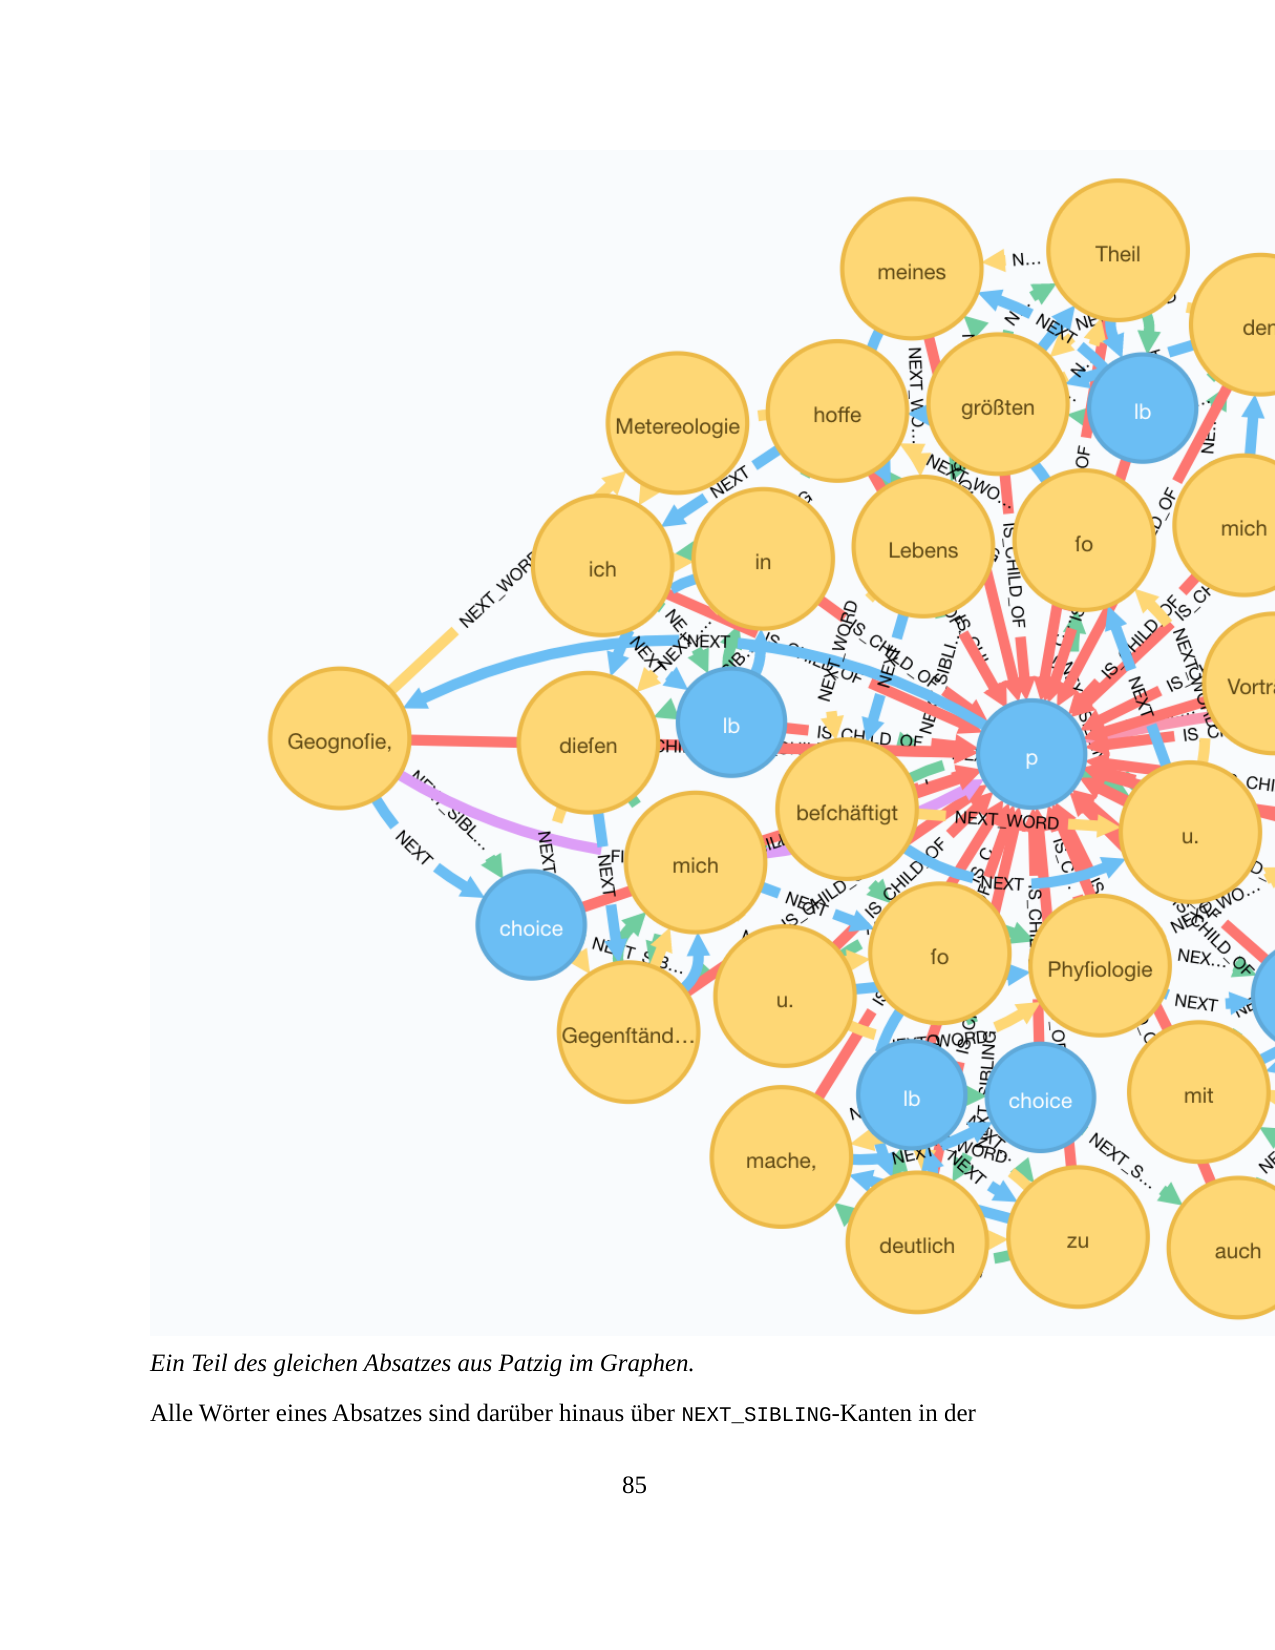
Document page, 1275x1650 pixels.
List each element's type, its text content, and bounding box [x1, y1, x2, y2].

picture [150, 150, 1275, 1336]
text Alle Wörter eines Absatzes sind darüber hinaus über NEXT_SIBLING-Kanten in der [150, 1398, 1125, 1428]
text Ein Teil des gleichen Absatzes aus Patzig im Graphen. [150, 1348, 1125, 1377]
